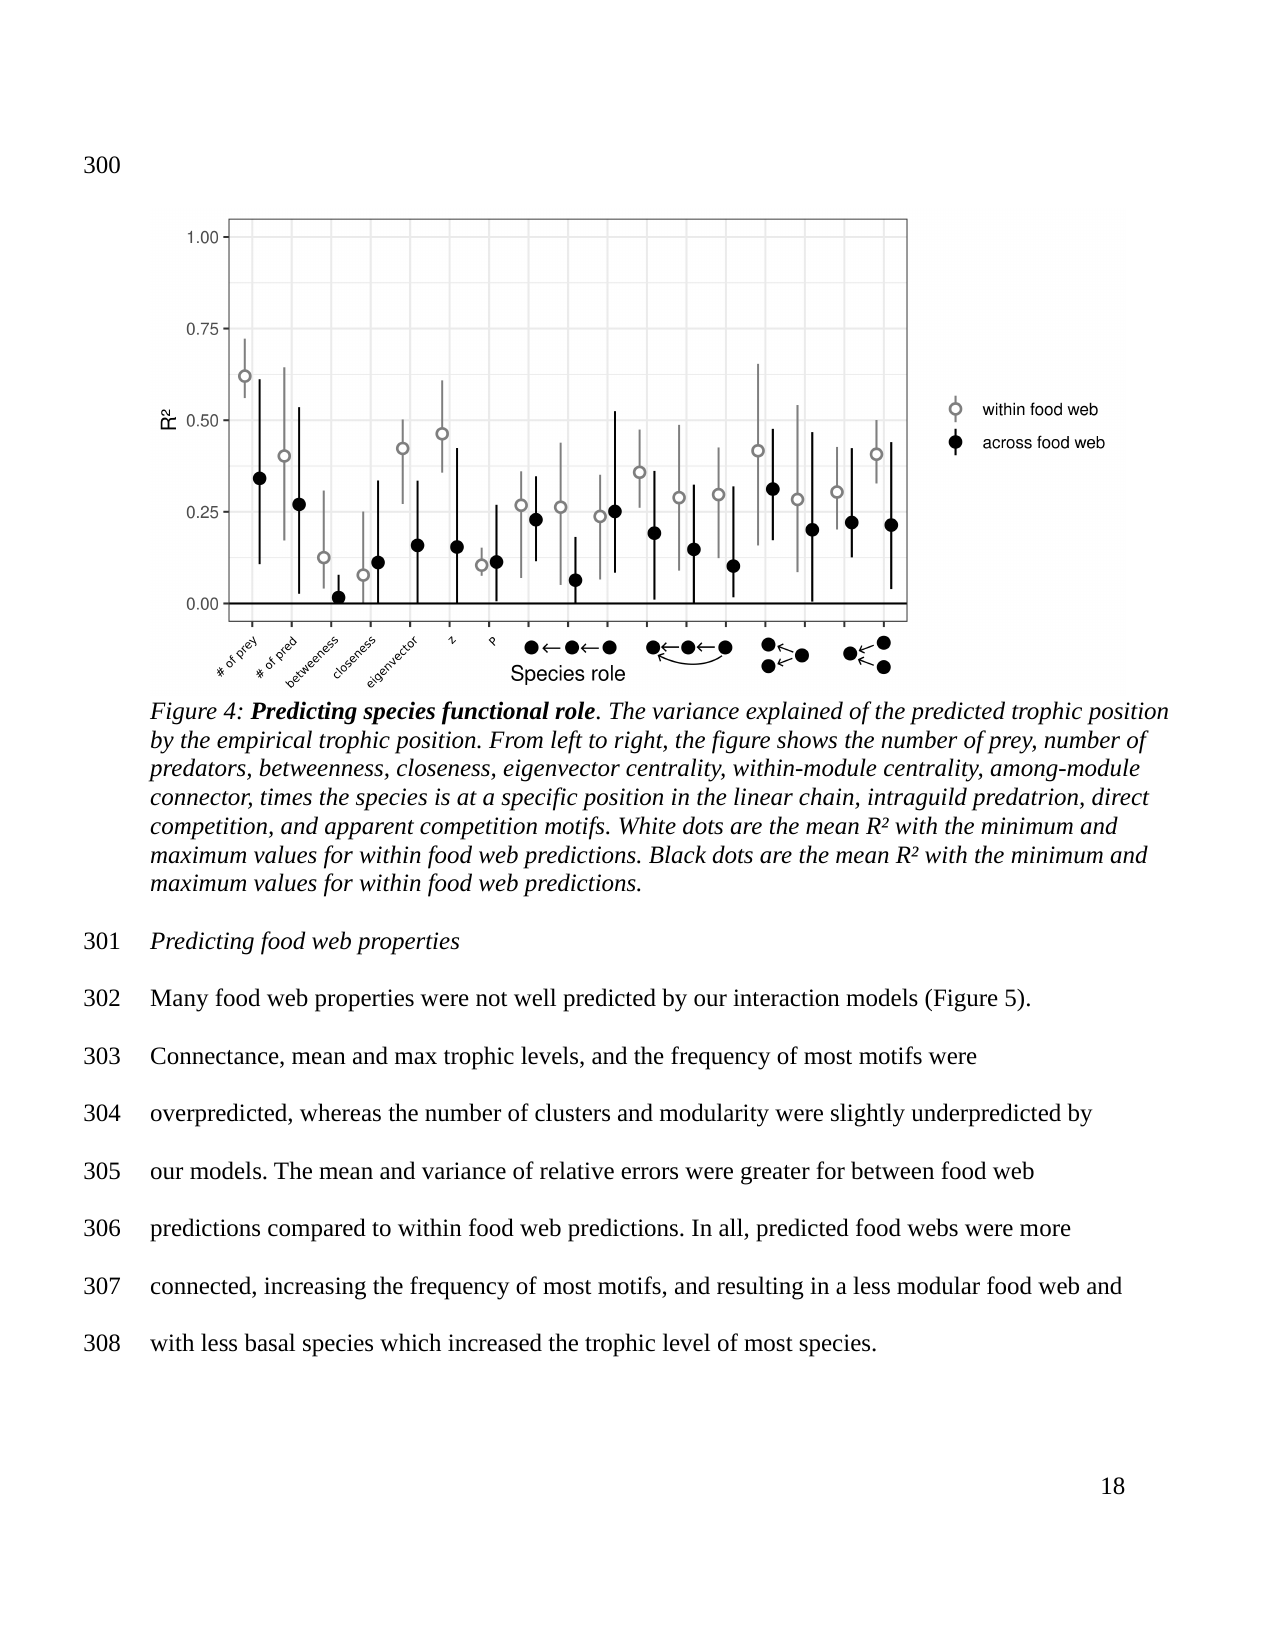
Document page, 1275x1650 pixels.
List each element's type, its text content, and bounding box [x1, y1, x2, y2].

picture [150, 208, 1125, 696]
text Many food web properties were not well predicted by our interaction models (Figure 5). Connectance, mean and max trophic levels, and the frequency of most motifs were overpredicted, whereas the number of clusters and modularity were slightly underpredicted by our models. The mean and variance of relative errors were greater for between food web predictions compared to within food web predictions. In all, predicted food webs were more connected, increasing the frequency of most motifs, and resulting in a less modular food web and with less basal species which increased the trophic level of most species. [150, 983, 1125, 1357]
text Figure 4: Predicting species functional role. The variance explained of the predicted trophic position by the empirical trophic position. From left to right, the figure shows the number of prey, number of predators, betweenness, closeness, eigenvector centrality, within-module centrality, among-module connector, times the species is at a specific position in the linear chain, intraguild predatrion, direct competition, and apparent competition motifs. White dots are the mean R² with the minimum and maximum values for within food web predictions. Black dots are the mean R² with the minimum and maximum values for within food web predictions. [150, 696, 1189, 897]
text Predicting food web properties [150, 897, 1125, 955]
